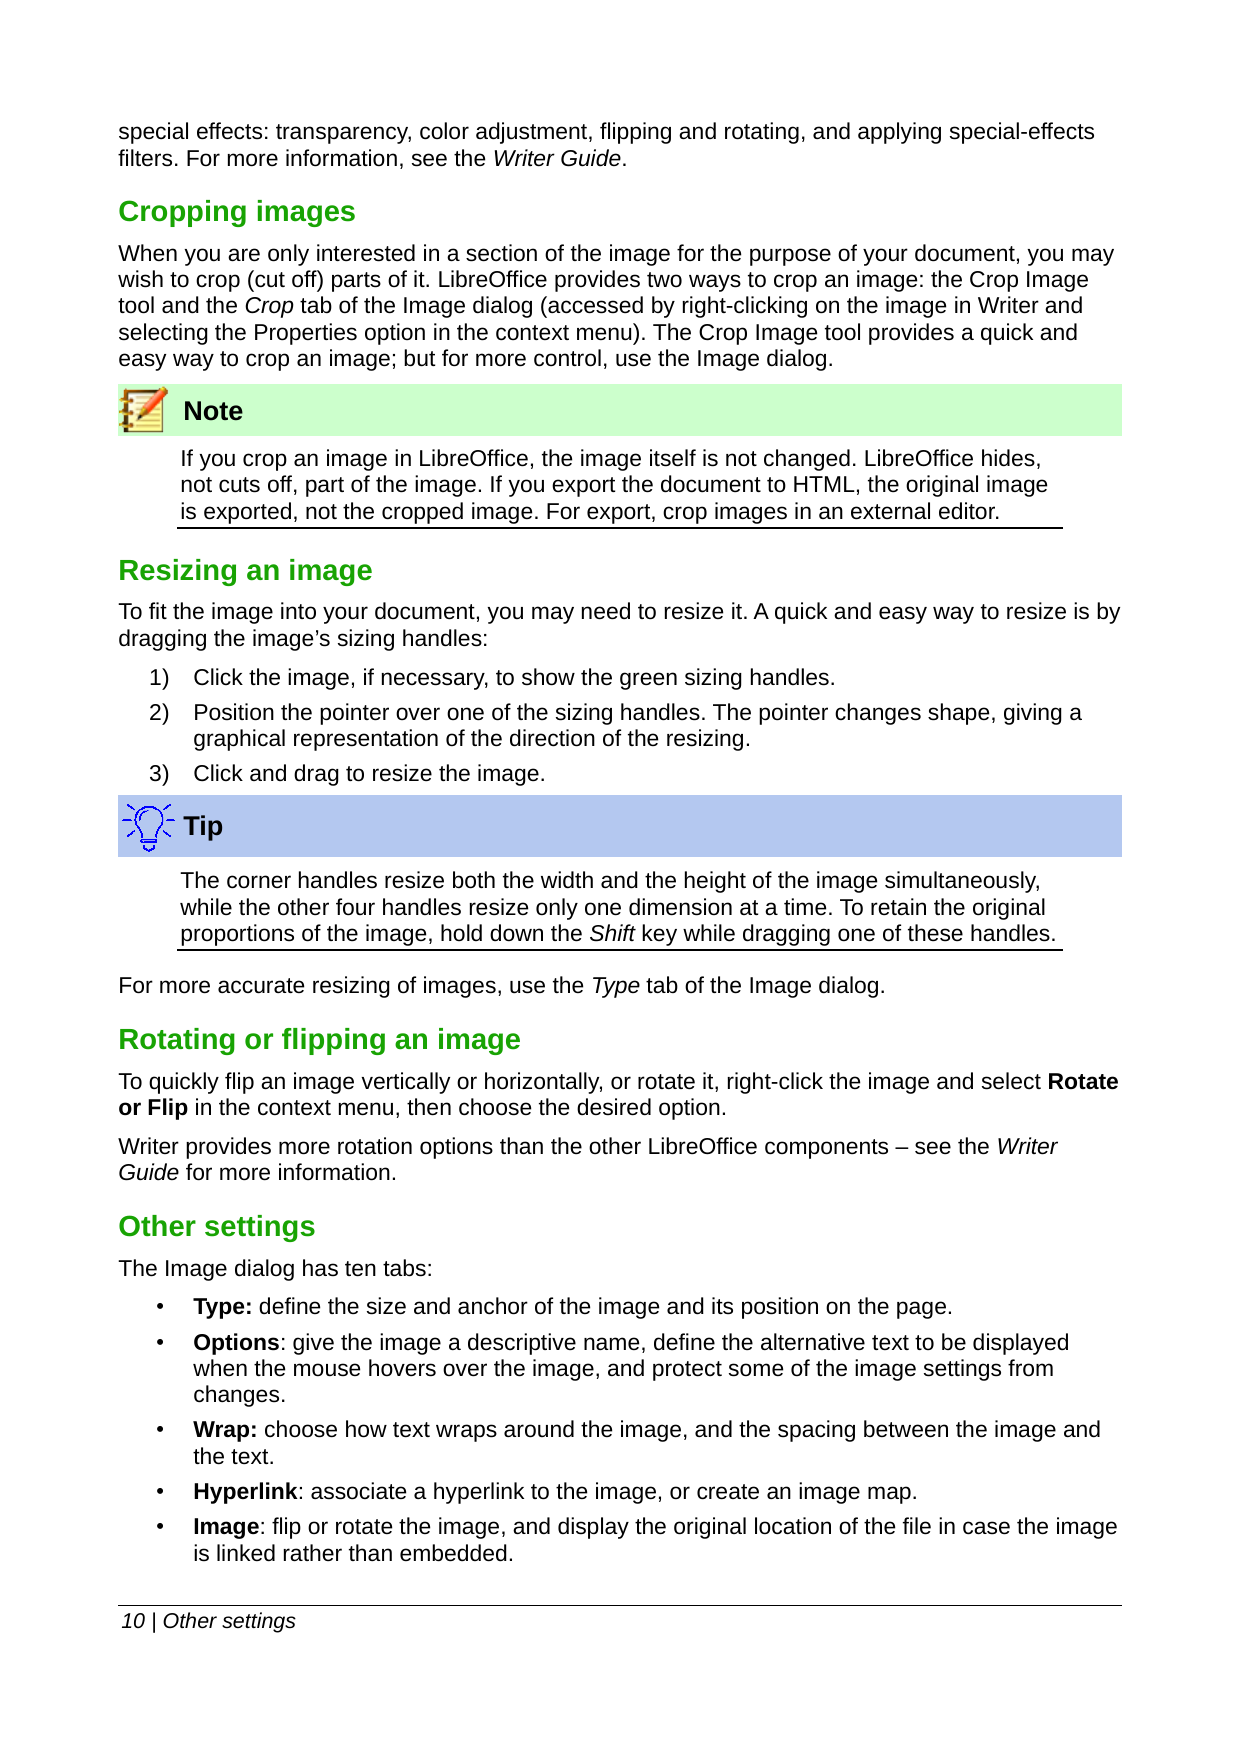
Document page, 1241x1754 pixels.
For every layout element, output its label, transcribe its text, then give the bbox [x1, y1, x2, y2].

text If you crop an image in LibreOffice, the image itself is not changed. LibreOffice hides, not cuts off, part of the image. If you export the document to HTML, the original image is exported, not the cropped image. For export, crop images in an external editor. [177, 442, 1063, 527]
picture [119, 385, 170, 436]
subtitle Resizing an image [118, 553, 1122, 586]
subtitle Rotating or flipping an image [118, 1022, 1122, 1056]
list Image: flip or rotate the image, and display the original location of the file in case the image is linked rather than embedded. [156, 1513, 1122, 1566]
text When you are only interested in a section of the image for the purpose of your document, you may wish to crop (cut off) parts of it. LibreOffice provides two ways to crop an image: the Crop Image tool and the Crop tab of the Image dialog (accessed by right-clicking on the image in Writer and selecting the Properties option in the context menu). The Crop Image tool provides a quick and easy way to crop an image; but for more control, use the Image dialog. [118, 240, 1122, 372]
list Click the image, if necessary, to show the green sizing handles. [169, 663, 1122, 690]
text To quickly flip an image vertically or horizontally, or rotate it, right-click the image and select Rotate or Flip in the context menu, then choose the desired option. [118, 1068, 1122, 1120]
text special effects: transparency, color adjustment, flipping and rotating, and applying special-effects filters. For more information, see the Writer Guide. [118, 118, 1122, 171]
list Wrap: choose how text wraps around the image, and the spacing between the image and the text. [156, 1416, 1122, 1469]
subtitle Note [118, 384, 1122, 436]
text The corner handles resize both the width and the height of the image simultaneously, while the other four handles resize only one dimension at a time. To retain the original proportions of the image, hold down the Shift key while dragging one of these handles. [177, 864, 1063, 949]
subtitle Cropping images [118, 194, 1122, 228]
text For more accurate resizing of images, use the Type tab of the Image dialog. [118, 972, 1122, 999]
list Position the pointer over one of the sizing handles. The pointer changes shape, giving a graphical representation of the direction of the resizing. [169, 699, 1122, 751]
text Writer provides more rotation options than the other LibreOffice components – see the Writer Guide for more information. [118, 1133, 1122, 1186]
text To fit the image into your document, you may need to resize it. A quick and easy way to resize is by dragging the image’s sizing handles: [118, 598, 1122, 651]
list Click and drag to resize the image. [169, 760, 1122, 787]
list Type: define the size and anchor of the image and its position on the page. [156, 1293, 1122, 1320]
list Options: give the image a descriptive name, define the alternative text to be displayed when the mouse hovers over the image, and protect some of the image settings from changes. [156, 1328, 1122, 1408]
picture [119, 796, 179, 856]
list Hyperlink: associate a hyperlink to the image, or create an image map. [156, 1478, 1122, 1504]
subtitle Tip [118, 795, 1122, 857]
subtitle Other settings [118, 1209, 1122, 1243]
list The Image dialog has ten tabs: [118, 1254, 1122, 1281]
